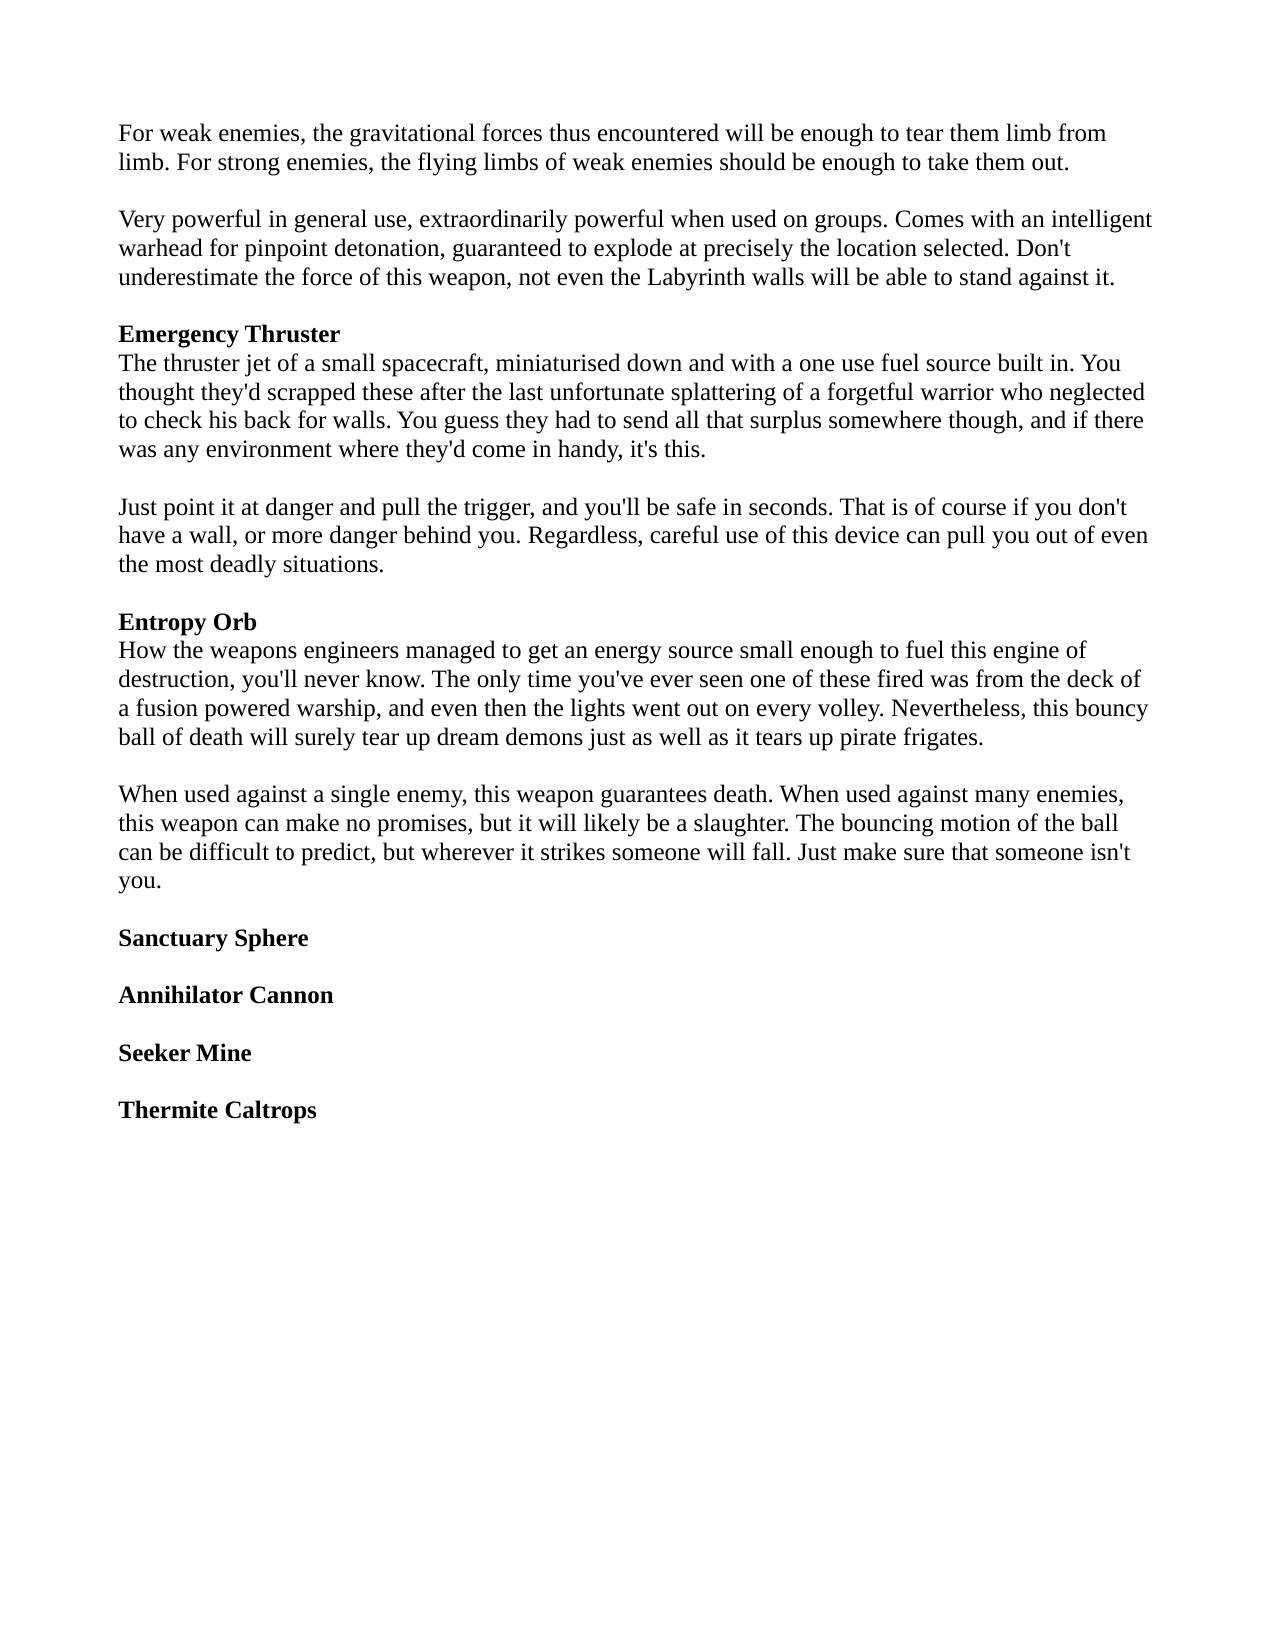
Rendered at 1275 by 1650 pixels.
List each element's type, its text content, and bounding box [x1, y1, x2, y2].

text Emergency Thruster [118, 319, 1157, 348]
text Seeker Mine [118, 1038, 1157, 1067]
text The thruster jet of a small spacecraft, miniaturised down and with a one use fuel source built in. You thought they'd scrapped these after the last unfortunate splattering of a forgetful warrior who neglected to check his back for walls. You guess they had to send all that surplus somewhere though, and if there was any environment where they'd come in handy, it's this. [118, 348, 1157, 463]
text Sanctuary Sphere [118, 923, 1157, 952]
text When used against a single enemy, this weapon guarantees death. When used against many enemies, this weapon can make no promises, but it will likely be a slaughter. The bouncing motion of the ball can be difficult to predict, but wherever it strikes someone will fall. Just make sure that someone isn't you. [118, 779, 1157, 894]
text How the weapons engineers managed to get an energy source small enough to fuel this engine of destruction, you'll never know. The only time you've ever seen one of these fired was from the deck of a fusion powered warship, and even then the lights went out on every volley. Nevertheless, this bouncy ball of death will surely tear up dream demons just as well as it tears up pirate frigates. [118, 636, 1157, 751]
text Thermite Caltrops [118, 1096, 1157, 1124]
text Entropy Orb [118, 607, 1157, 636]
text Just point it at danger and pull the trigger, and you'll be safe in seconds. That is of course if you don't have a wall, or more danger behind you. Regardless, careful use of this device can pull you out of even the most deadly situations. [118, 492, 1157, 578]
text Annihilator Cannon [118, 981, 1157, 1009]
text Very powerful in general use, extraordinarily powerful when used on groups. Comes with an intelligent warhead for pinpoint detonation, guaranteed to explode at precisely the location selected. Don't underestimate the force of this weapon, not even the Labyrinth walls will be able to stand against it. [118, 204, 1157, 291]
text For weak enemies, the gravitational forces thus encountered will be enough to tear them limb from limb. For strong enemies, the flying limbs of weak enemies should be enough to take them out. [118, 118, 1157, 176]
